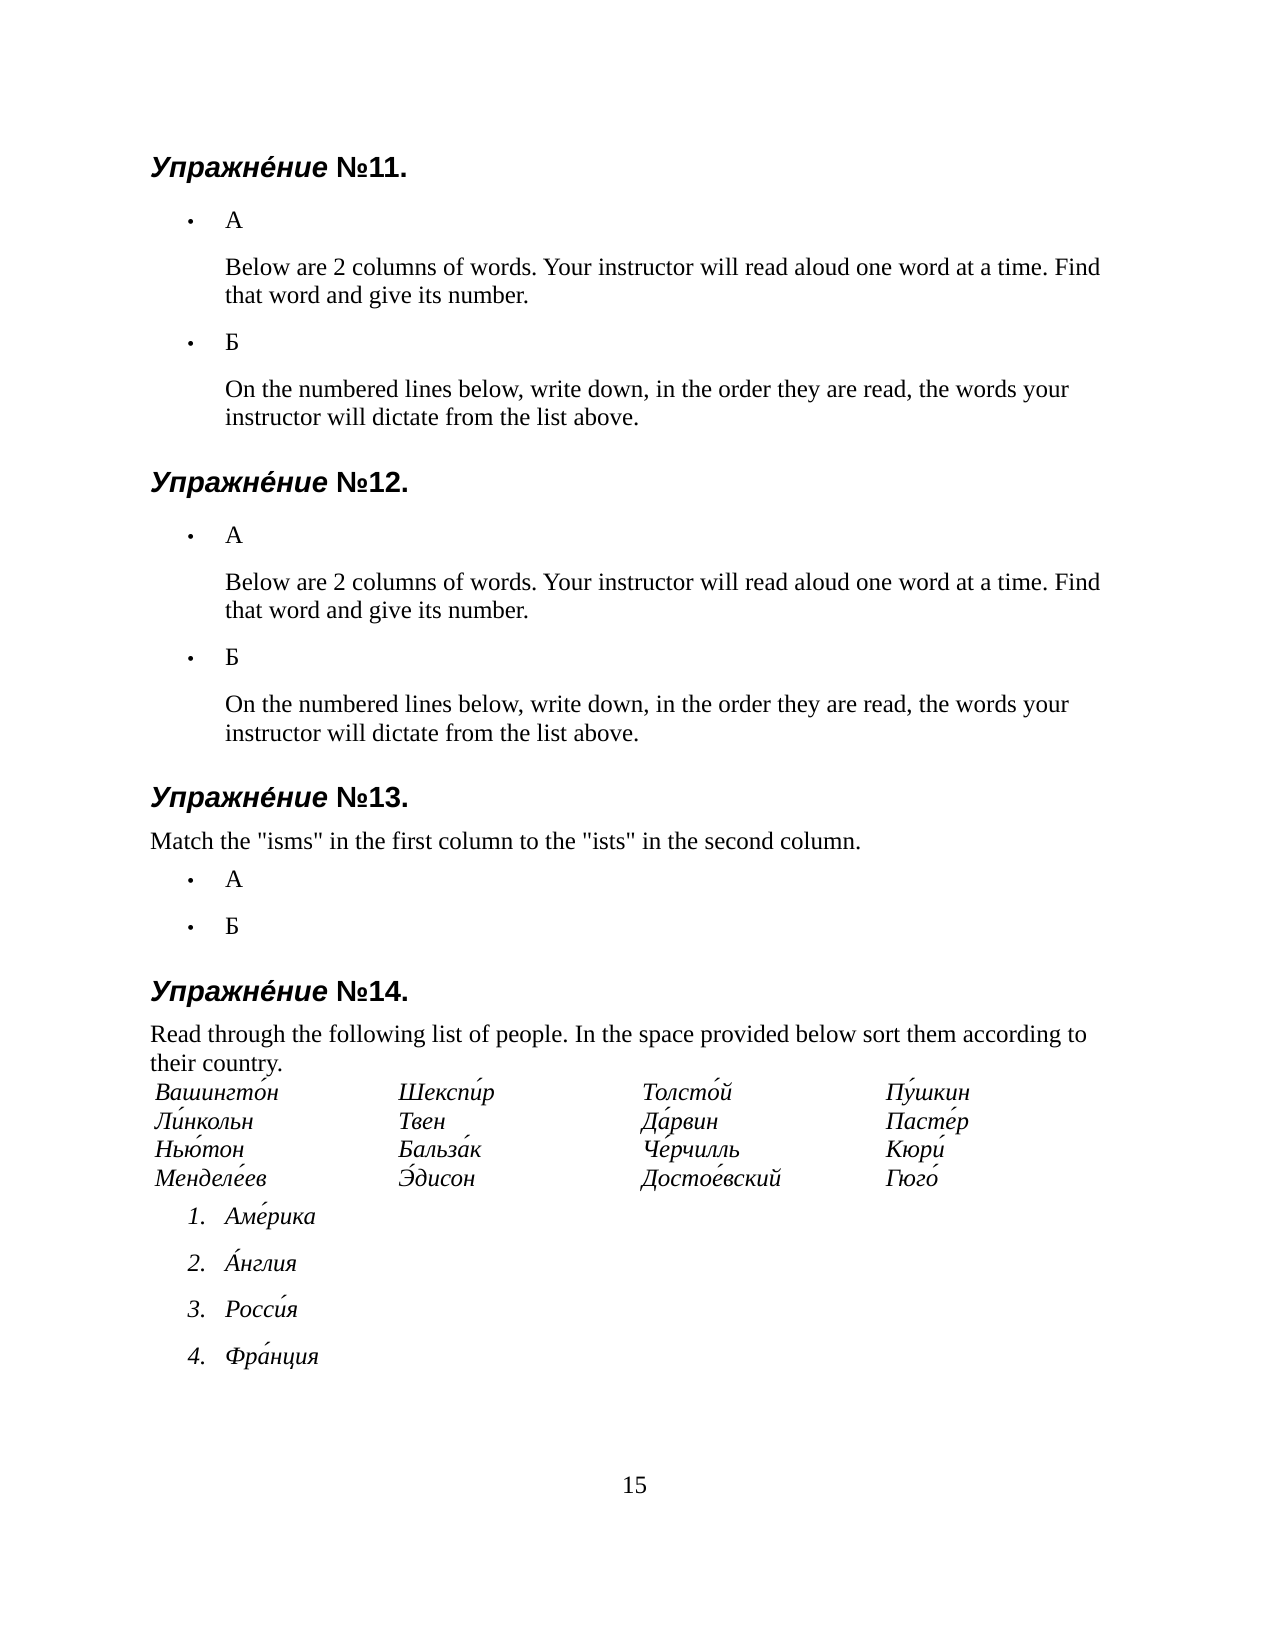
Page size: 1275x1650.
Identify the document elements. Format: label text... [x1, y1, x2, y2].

table_cell Твен [394, 1106, 637, 1134]
subtitle Упражне́ние №14. [150, 973, 1125, 1007]
table_cell Кюри́ [881, 1135, 1125, 1163]
list Б [187, 327, 1125, 356]
table_header Вашингто́н [150, 1077, 394, 1106]
list А [187, 864, 1125, 893]
table_cell Бальза́к [394, 1135, 637, 1163]
table_header Толсто́й [638, 1077, 881, 1106]
list А [187, 520, 1125, 549]
list On the numbered lines below, write down, in the order they are read, the words your instructor will dictate from the list above. [187, 374, 1125, 431]
table_cell Ли́нкольн [150, 1106, 394, 1134]
subtitle Упражне́ние №11. [150, 150, 1125, 183]
list Росси́я [187, 1294, 1125, 1323]
text Match the "isms" in the first column to the "ists" in the second column. [150, 826, 1125, 855]
list Б [187, 911, 1125, 939]
table_cell Да́рвин [638, 1106, 881, 1134]
table_cell Достое́вский [638, 1163, 881, 1192]
list Аме́рика [187, 1201, 1125, 1230]
table_cell Нью́тон [150, 1135, 394, 1163]
list Below are 2 columns of words. Your instructor will read aloud one word at a time. Find that word and give its number. [187, 567, 1125, 624]
table_cell Пасте́р [881, 1106, 1125, 1134]
subtitle Упражне́ние №12. [150, 465, 1125, 499]
table_cell Менделе́ев [150, 1163, 394, 1192]
table_header Пу́шкин [881, 1077, 1125, 1106]
list On the numbered lines below, write down, in the order they are read, the words your instructor will dictate from the list above. [187, 689, 1125, 746]
text Read through the following list of people. In the space provided below sort them according to their country. [150, 1019, 1125, 1077]
subtitle Упражне́ние №13. [150, 780, 1125, 814]
list Фра́нция [187, 1341, 1125, 1370]
table_header Шекспи́р [394, 1077, 637, 1106]
list Б [187, 642, 1125, 671]
list А́нглия [187, 1248, 1125, 1276]
list А [187, 205, 1125, 234]
table_cell Гюго́ [881, 1163, 1125, 1192]
table_cell Э́дисон [394, 1163, 637, 1192]
table_cell Че́рчилль [638, 1135, 881, 1163]
list Below are 2 columns of words. Your instructor will read aloud one word at a time. Find that word and give its number. [187, 252, 1125, 309]
